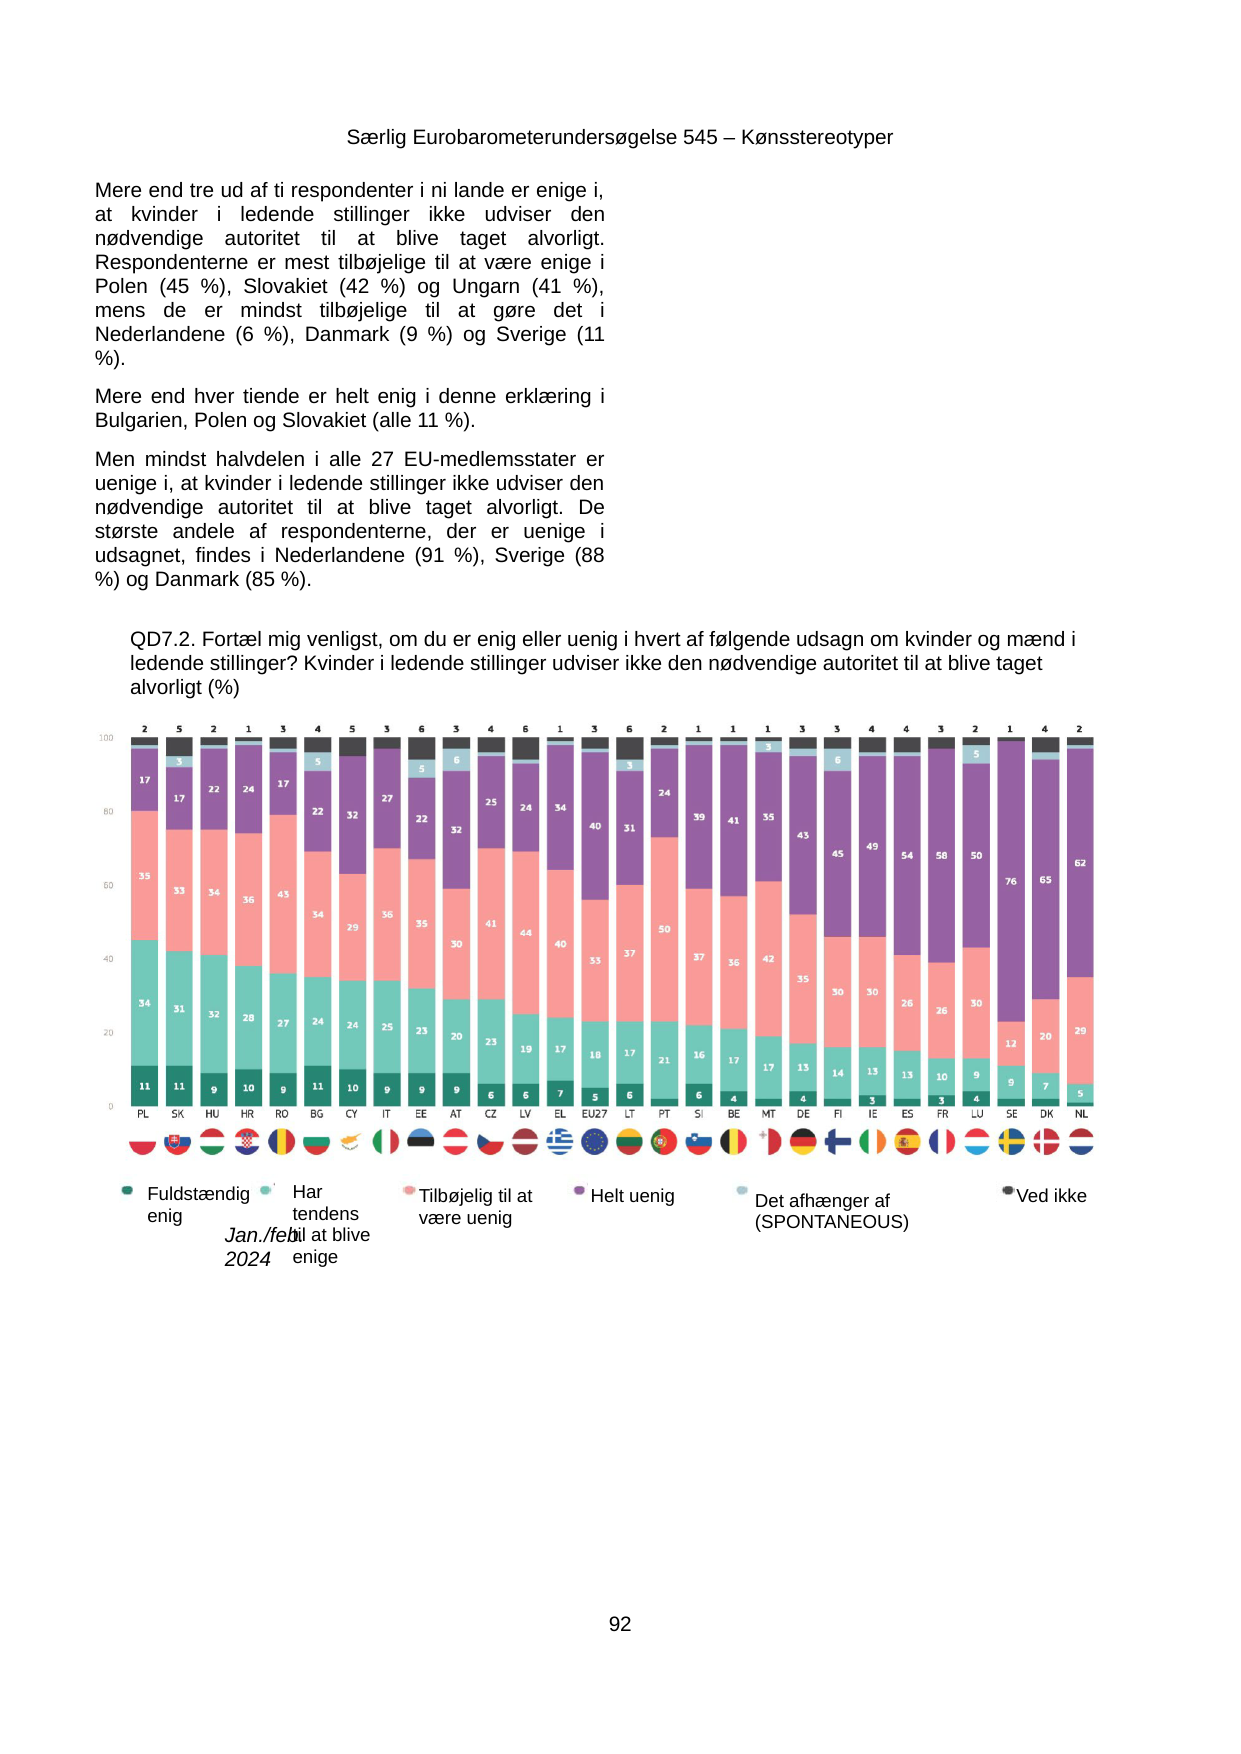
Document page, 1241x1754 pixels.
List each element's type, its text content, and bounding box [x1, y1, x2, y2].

picture [115, 1168, 1015, 1205]
picture [757, 1196, 765, 1205]
text Mere end hver tiende er helt enig i denne erklæring i Bulgarien, Polen og Slovakiet (alle 11 %). [94, 384, 605, 432]
text Mere end tre ud af ti respondenter i ni lande er enige i, at kvinder i ledende stillinger ikke udviser den nødvendige autoritet til at blive taget alvorligt. Respondenterne er mest tilbøjelige til at være enige i Polen (45 %), Slovakiet (42 %) og Ungarn (41 %), mens de er mindst tilbøjelige til at gøre det i Nederlandene (6 %), Danmark (9 %) og Sverige (11 %). [94, 178, 605, 370]
text Men mindst halvdelen i alle 27 EU-medlemsstater er uenige i, at kvinder i ledende stillinger ikke udviser den nødvendige autoritet til at blive taget alvorligt. De største andele af respondenterne, der er uenige i udsagnet, findes i Nederlandene (91 %), Sverige (88 %) og Danmark (85 %). [94, 447, 605, 591]
picture [93, 722, 1102, 1161]
